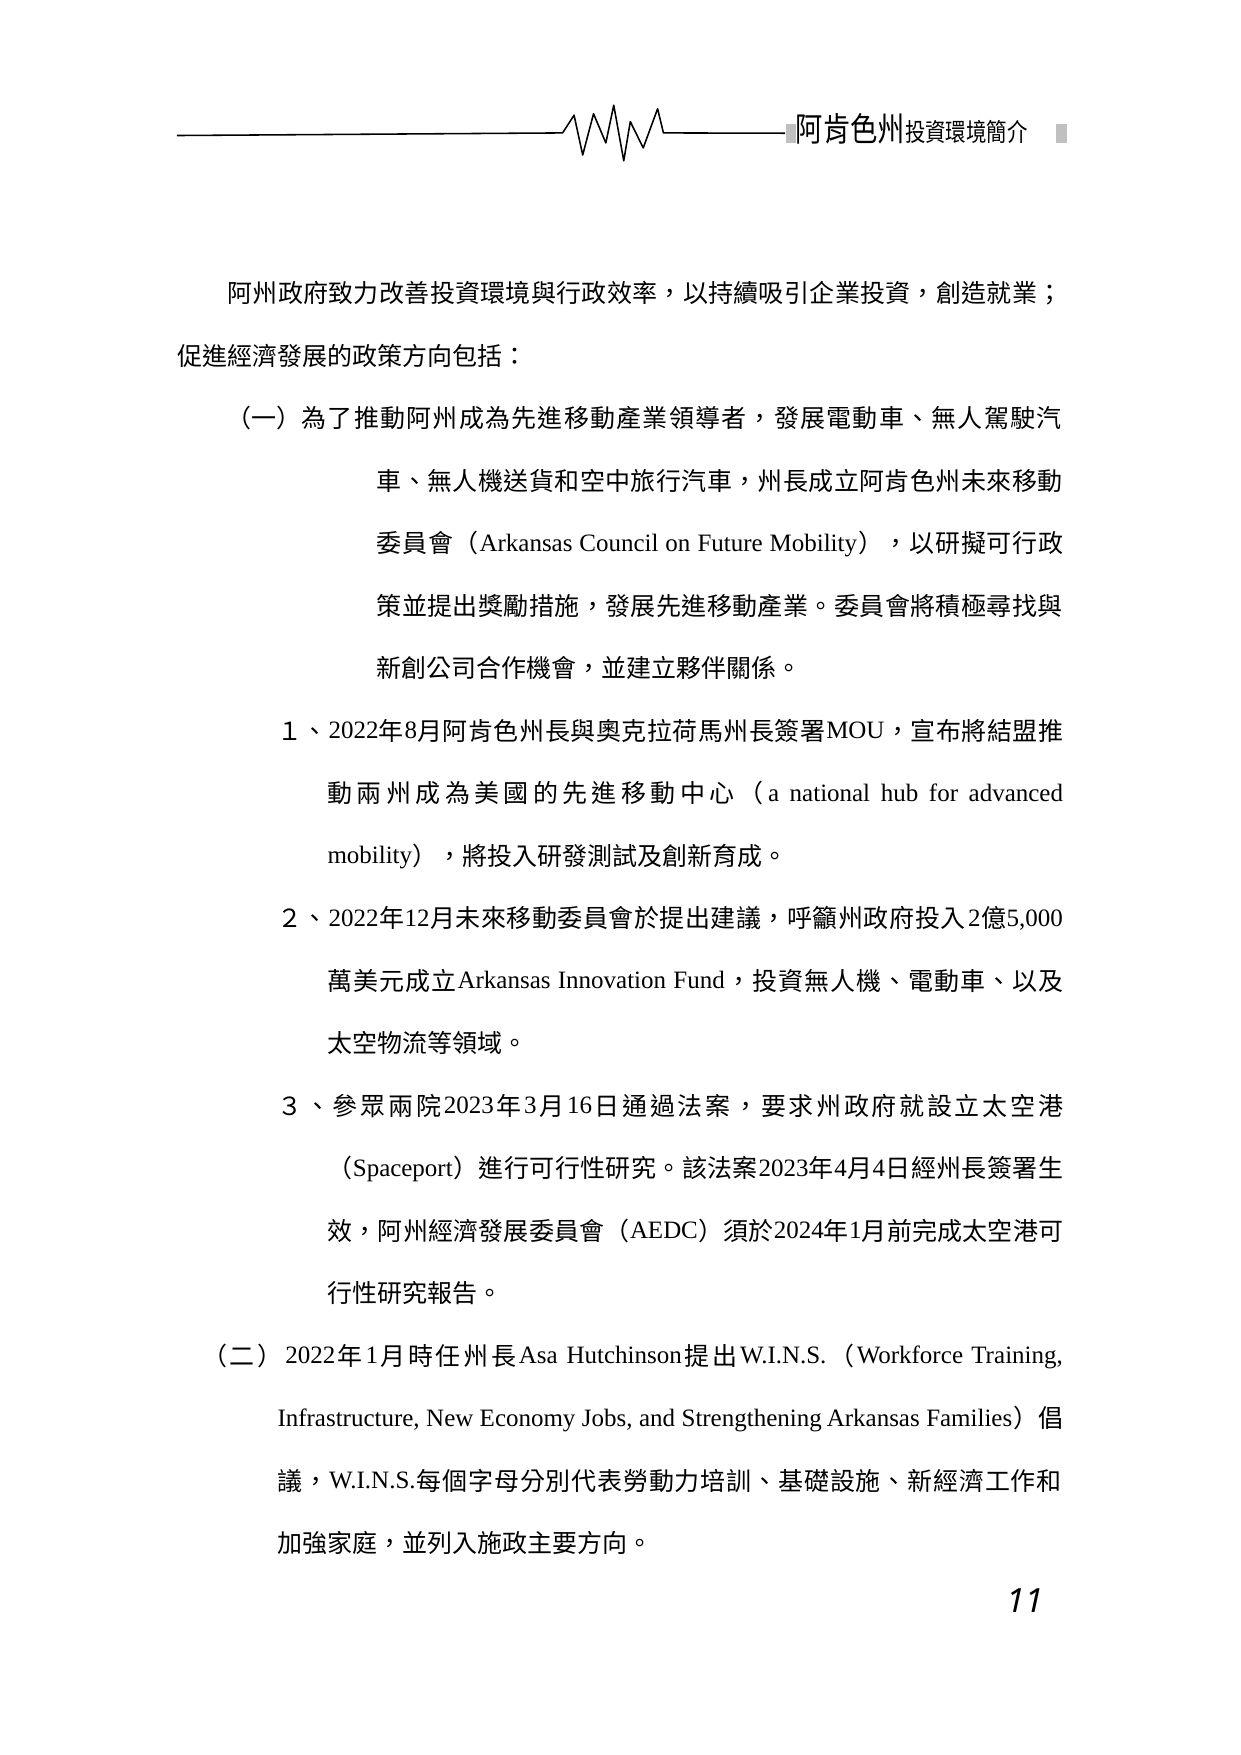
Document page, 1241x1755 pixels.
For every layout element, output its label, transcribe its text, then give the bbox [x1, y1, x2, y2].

list 為了推動阿州成為先進移動產業領導者，發展電動車、無人駕駛汽車、無人機送貨和空中旅行汽車，州長成立阿肯色州未來移動委員會（Arkansas Council on Future Mobility），以研擬可行政策並提出獎勵措施，發展先進移動產業。委員會將積極尋找與新創公司合作機會，並建立夥伴關係。 [226, 375, 1063, 688]
text （二）2022年1月時任州長Asa Hutchinson提出W.I.N.S.（Workforce Training, Infrastructure, New Economy Jobs, and Strengthening Arkansas Families）倡議，W.I.N.S.每個字母分別代表勞動力培訓、基礎設施、新經濟工作和加強家庭，並列入施政主要方向。 [202, 1313, 1063, 1563]
text １、2022年8月阿肯色州長與奧克拉荷馬州長簽署MOU，宣布將結盟推動兩州成為美國的先進移動中心（a national hub for advanced mobility），將投入研發測試及創新育成。 [277, 688, 1063, 875]
text 阿州政府致力改善投資環境與行政效率，以持續吸引企業投資，創造就業；促進經濟發展的政策方向包括： [177, 250, 1063, 375]
text ２、2022年12月未來移動委員會於提出建議，呼籲州政府投入2億5,000萬美元成立Arkansas Innovation Fund，投資無人機、電動車、以及太空物流等領域。 [277, 875, 1063, 1063]
text ３、參眾兩院2023年3月16日通過法案，要求州政府就設立太空港（Spaceport）進行可行性研究。該法案2023年4月4日經州長簽署生效，阿州經濟發展委員會（AEDC）須於2024年1月前完成太空港可行性研究報告。 [277, 1063, 1063, 1313]
